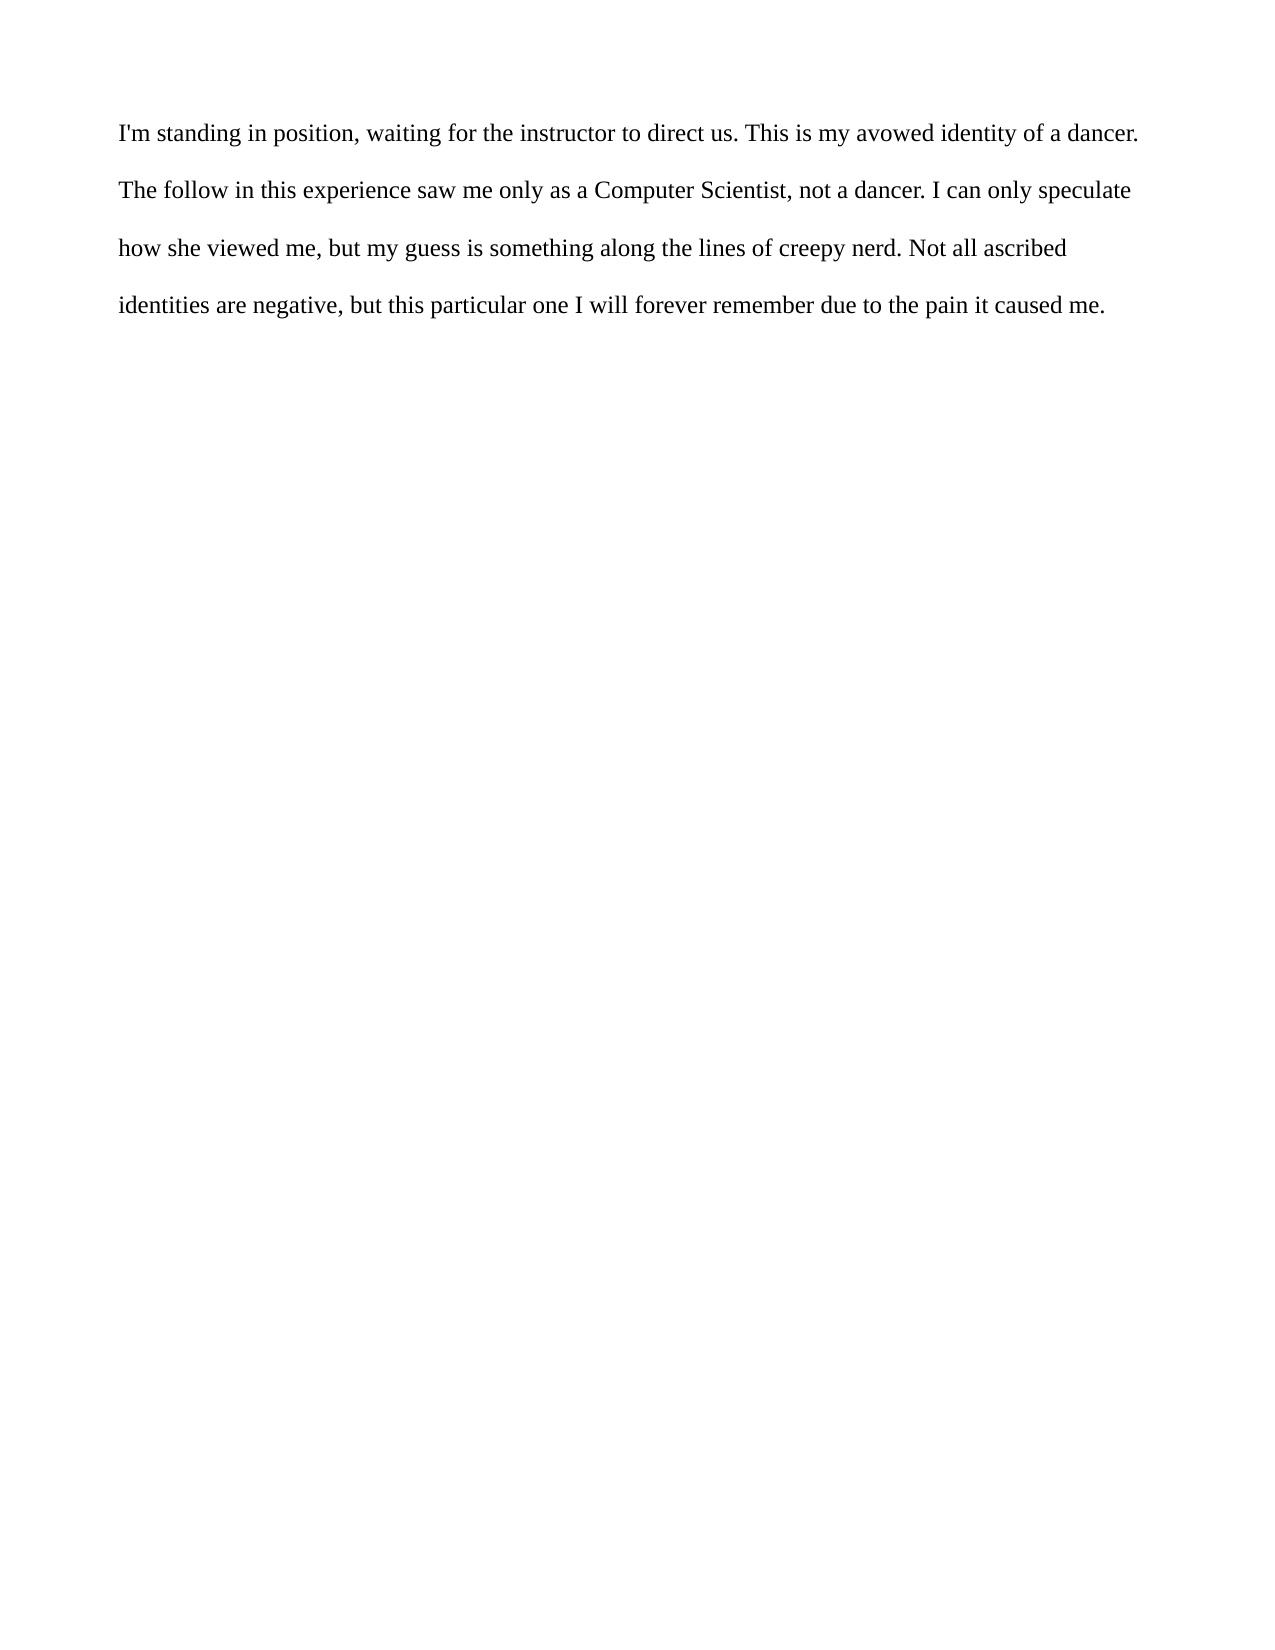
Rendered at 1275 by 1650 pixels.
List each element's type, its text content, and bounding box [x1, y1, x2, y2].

text I'm standing in position, waiting for the instructor to direct us. This is my avowed identity of a dancer. The follow in this experience saw me only as a Computer Scientist, not a dancer. I can only speculate how she viewed me, but my guess is something along the lines of creepy nerd. Not all ascribed identities are negative, but this particular one I will forever remember due to the pain it caused me. [118, 118, 1157, 319]
